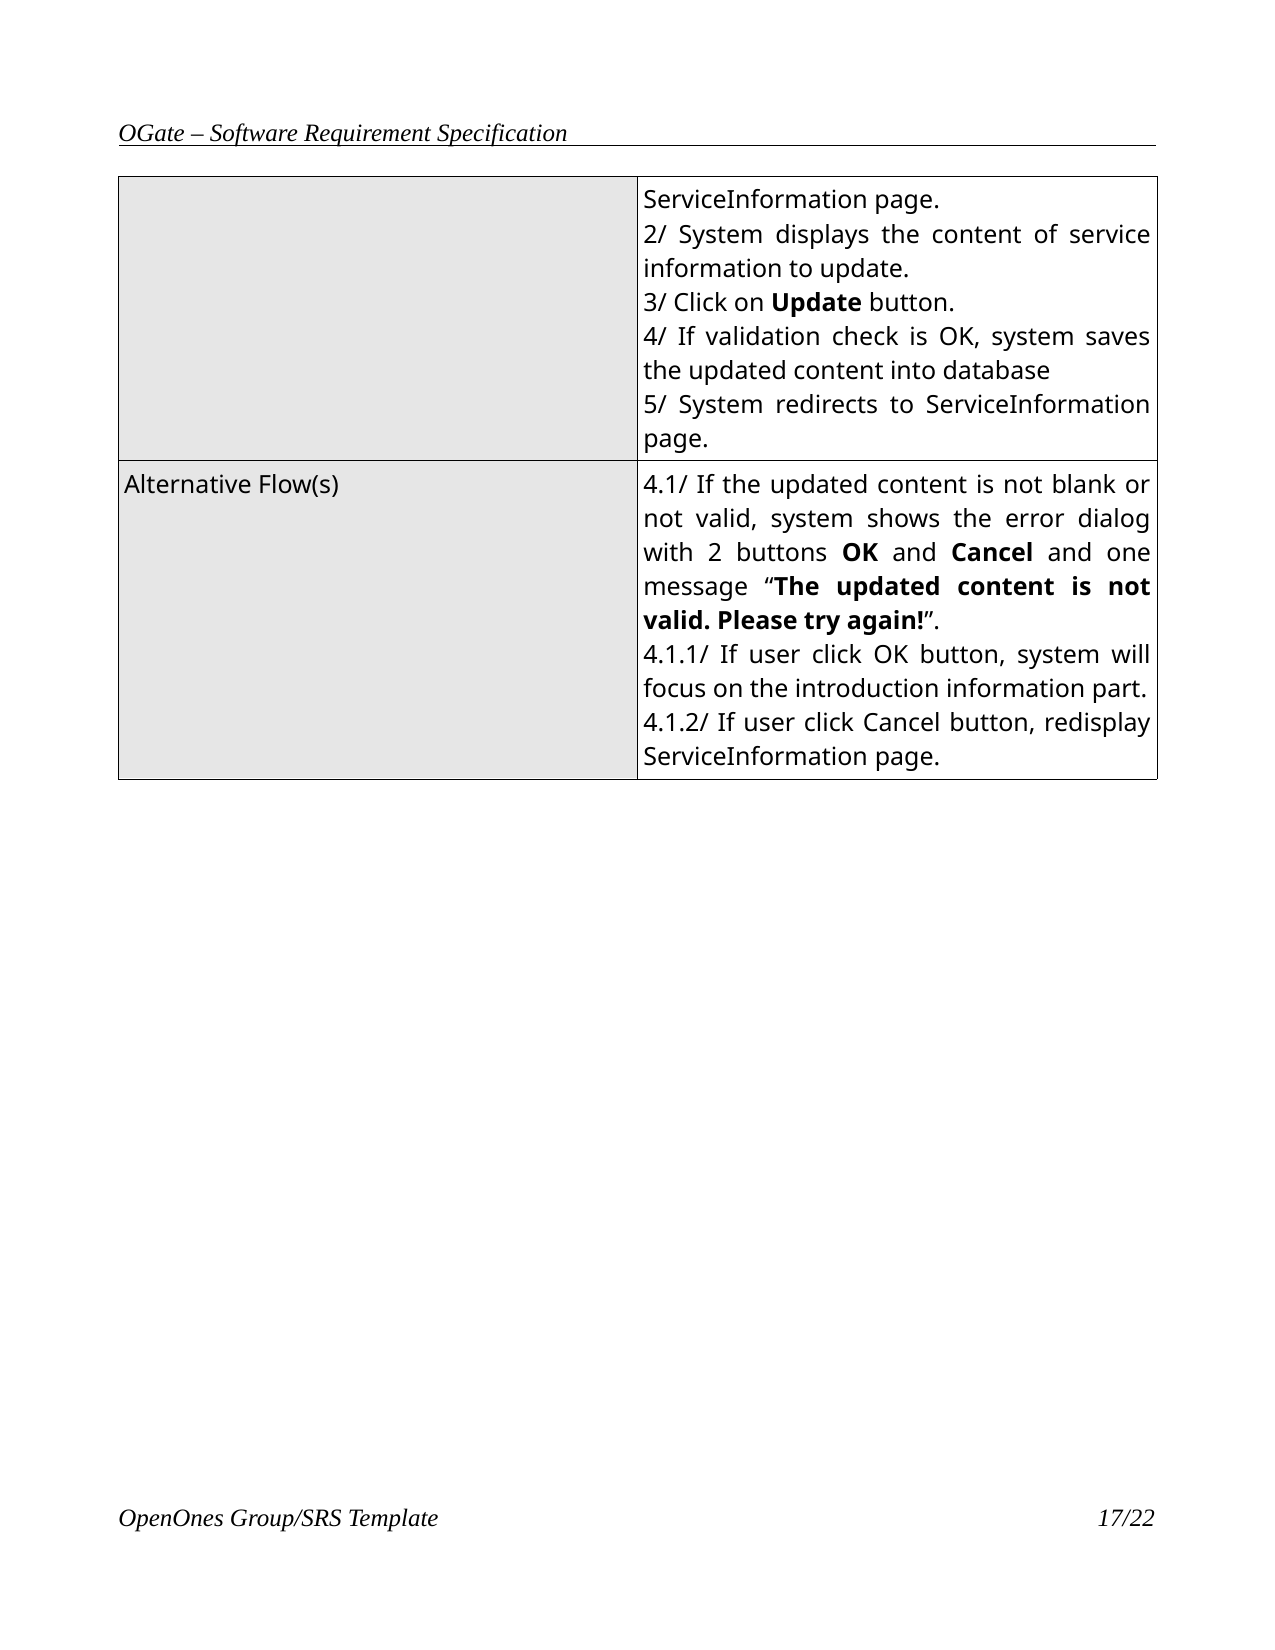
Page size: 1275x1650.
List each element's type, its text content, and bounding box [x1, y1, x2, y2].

table_cell 4.1/ If the updated content is not blank or not valid, system shows the error dialog with 2 buttons OK and Cancel and one message “The updated content is not valid. Please try again!”. 4.1.1/ If user click OK button, system will focus on the introduction information part. 4.1.2/ If user click Cancel button, redisplay ServiceInformation page. [638, 461, 1157, 778]
table_cell [119, 177, 637, 460]
table_cell ServiceInformation page. 2/ System displays the content of service information to update. 3/ Click on Update button. 4/ If validation check is OK, system saves the updated content into database 5/ System redirects to ServiceInformation page. [638, 177, 1157, 460]
table_cell Alternative Flow(s) [119, 461, 637, 778]
